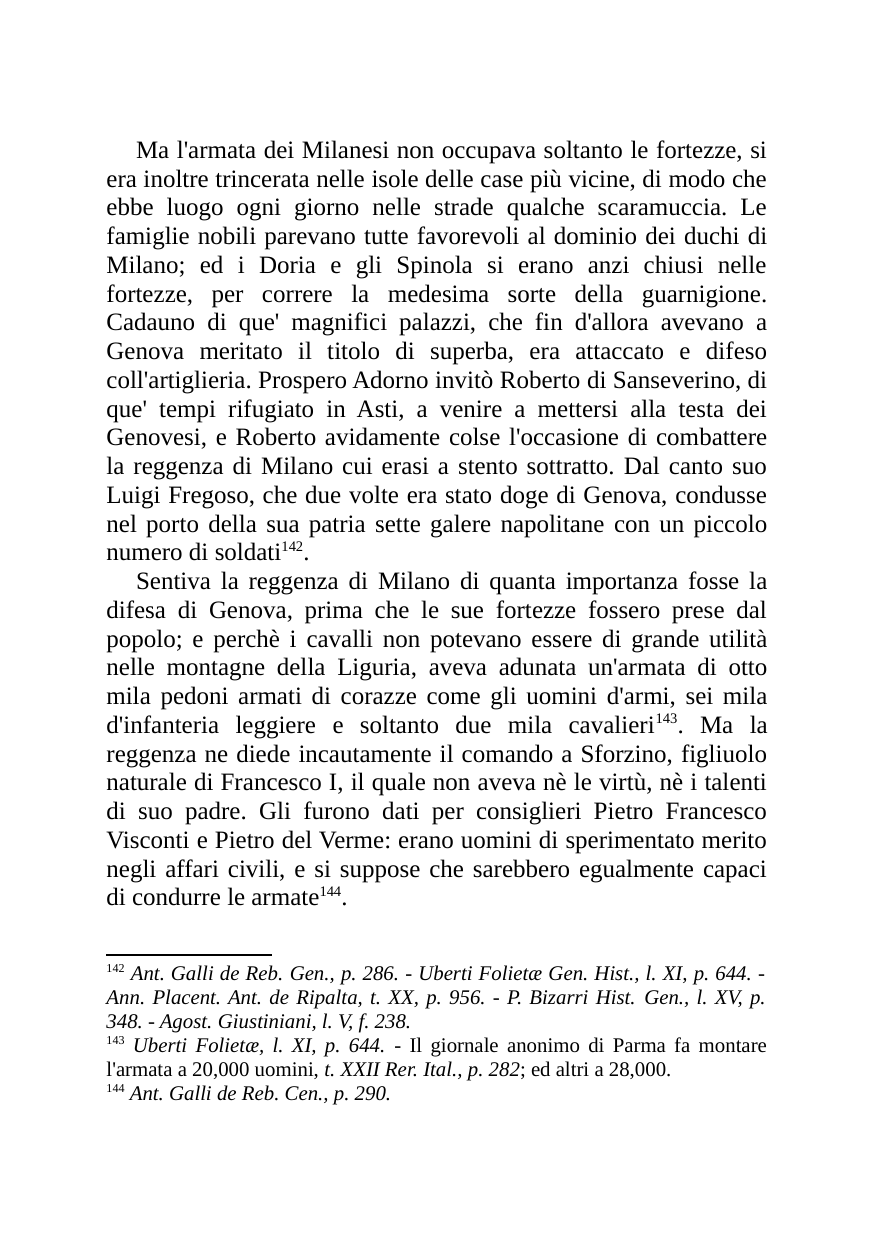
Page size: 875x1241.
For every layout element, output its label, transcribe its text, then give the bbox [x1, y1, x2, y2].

text Uberti Folietæ, l. XI, p. 644. - Il giornale anonimo di Parma fa montare l'armata a 20,000 uomini, t. XXII Rer. Ital., p. 282; ed altri a 28,000. [106, 1033, 768, 1081]
text Sentiva la reggenza di Milano di quanta importanza fosse la difesa di Genova, prima che le sue fortezze fossero prese dal popolo; e perchè i cavalli non potevano essere di grande utilità nelle montagne della Liguria, aveva adunata un'armata di otto mila pedoni armati di corazze come gli uomini d'armi, sei mila d'infanteria leggiere e soltanto due mila cavalieri. Ma la reggenza ne diede incautamente il comando a Sforzino, figliuolo naturale di Francesco I, il quale non aveva nè le virtù, nè i talenti di suo padre. Gli furono dati per consiglieri Pietro Francesco Visconti e Pietro del Verme: erano uomini di sperimentato merito negli affari civili, e si suppose che sarebbero egualmente capaci di condurre le armate. [106, 566, 768, 911]
text Ant. Galli de Reb. Cen., p. 290. [106, 1081, 768, 1105]
text Ant. Galli de Reb. Gen., p. 286. - Uberti Folietæ Gen. Hist., l. XI, p. 644. - Ann. Placent. Ant. de Ripalta, t. XX, p. 956. - P. Bizarri Hist. Gen., l. XV, p. 348. - Agost. Giustiniani, l. V, f. 238. [106, 961, 768, 1033]
text Ma l'armata dei Milanesi non occupava soltanto le fortezze, si era inoltre trincerata nelle isole delle case più vicine, di modo che ebbe luogo ogni giorno nelle strade qualche scaramuccia. Le famiglie nobili parevano tutte favorevoli al dominio dei duchi di Milano; ed i Doria e gli Spinola si erano anzi chiusi nelle fortezze, per correre la medesima sorte della guarnigione. Cadauno di que' magnifici palazzi, che fin d'allora avevano a Genova meritato il titolo di superba, era attaccato e difeso coll'artiglieria. Prospero Adorno invitò Roberto di Sanseverino, di que' tempi rifugiato in Asti, a venire a mettersi alla testa dei Genovesi, e Roberto avidamente colse l'occasione di combattere la reggenza di Milano cui erasi a stento sottratto. Dal canto suo Luigi Fregoso, che due volte era stato doge di Genova, condusse nel porto della sua patria sette galere napolitane con un piccolo numero di soldati. [106, 135, 768, 566]
